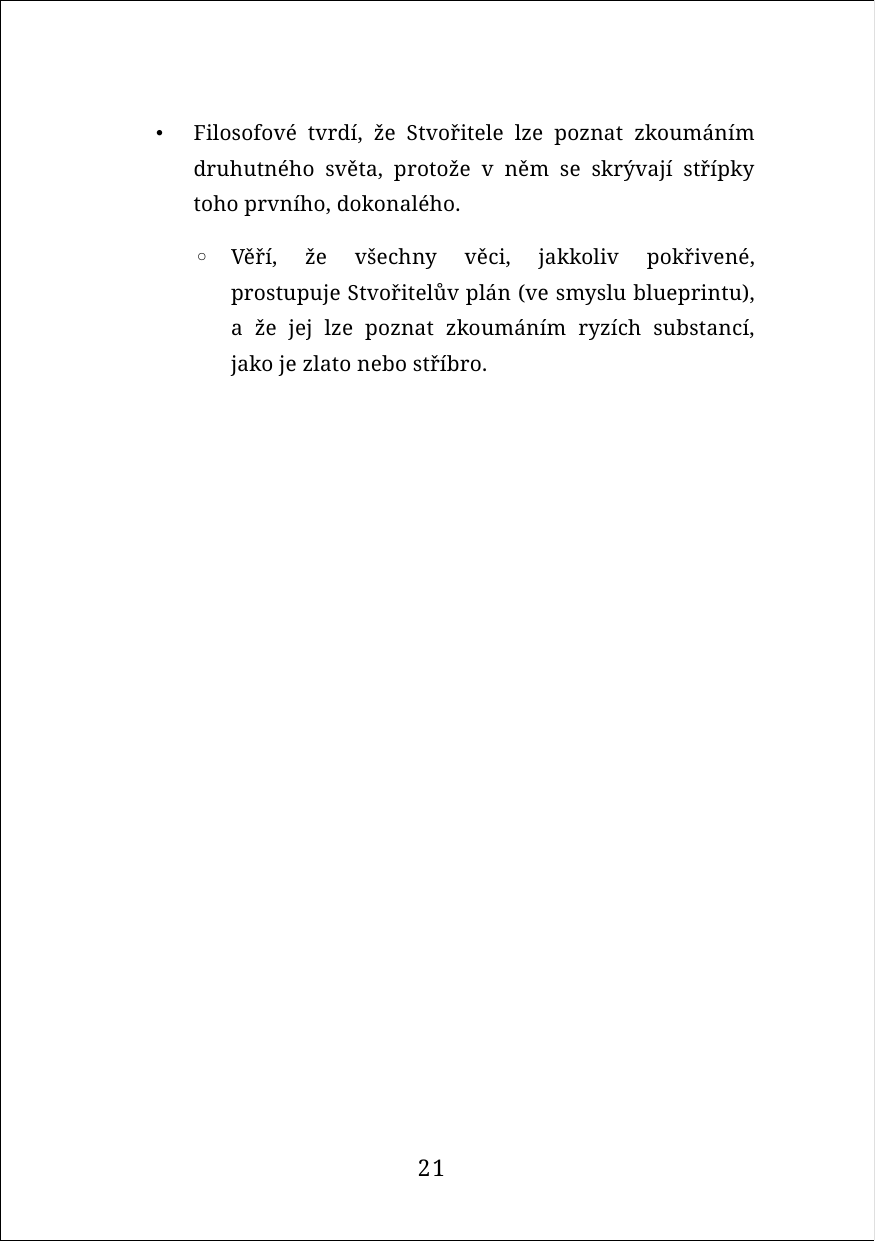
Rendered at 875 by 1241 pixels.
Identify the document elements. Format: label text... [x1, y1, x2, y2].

list Věří, že všechny věci, jakkoliv pokřivené, prostupuje Stvořitelův plán (ve smyslu blueprintu), a že jej lze poznat zkoumáním ryzích substancí, jako je zlato nebo stříbro. [193, 242, 756, 377]
list Filosofové tvrdí, že Stvořitele lze poznat zkoumáním druhutného světa, protože v něm se skrývají střípky toho prvního, dokonalého. [156, 118, 756, 218]
